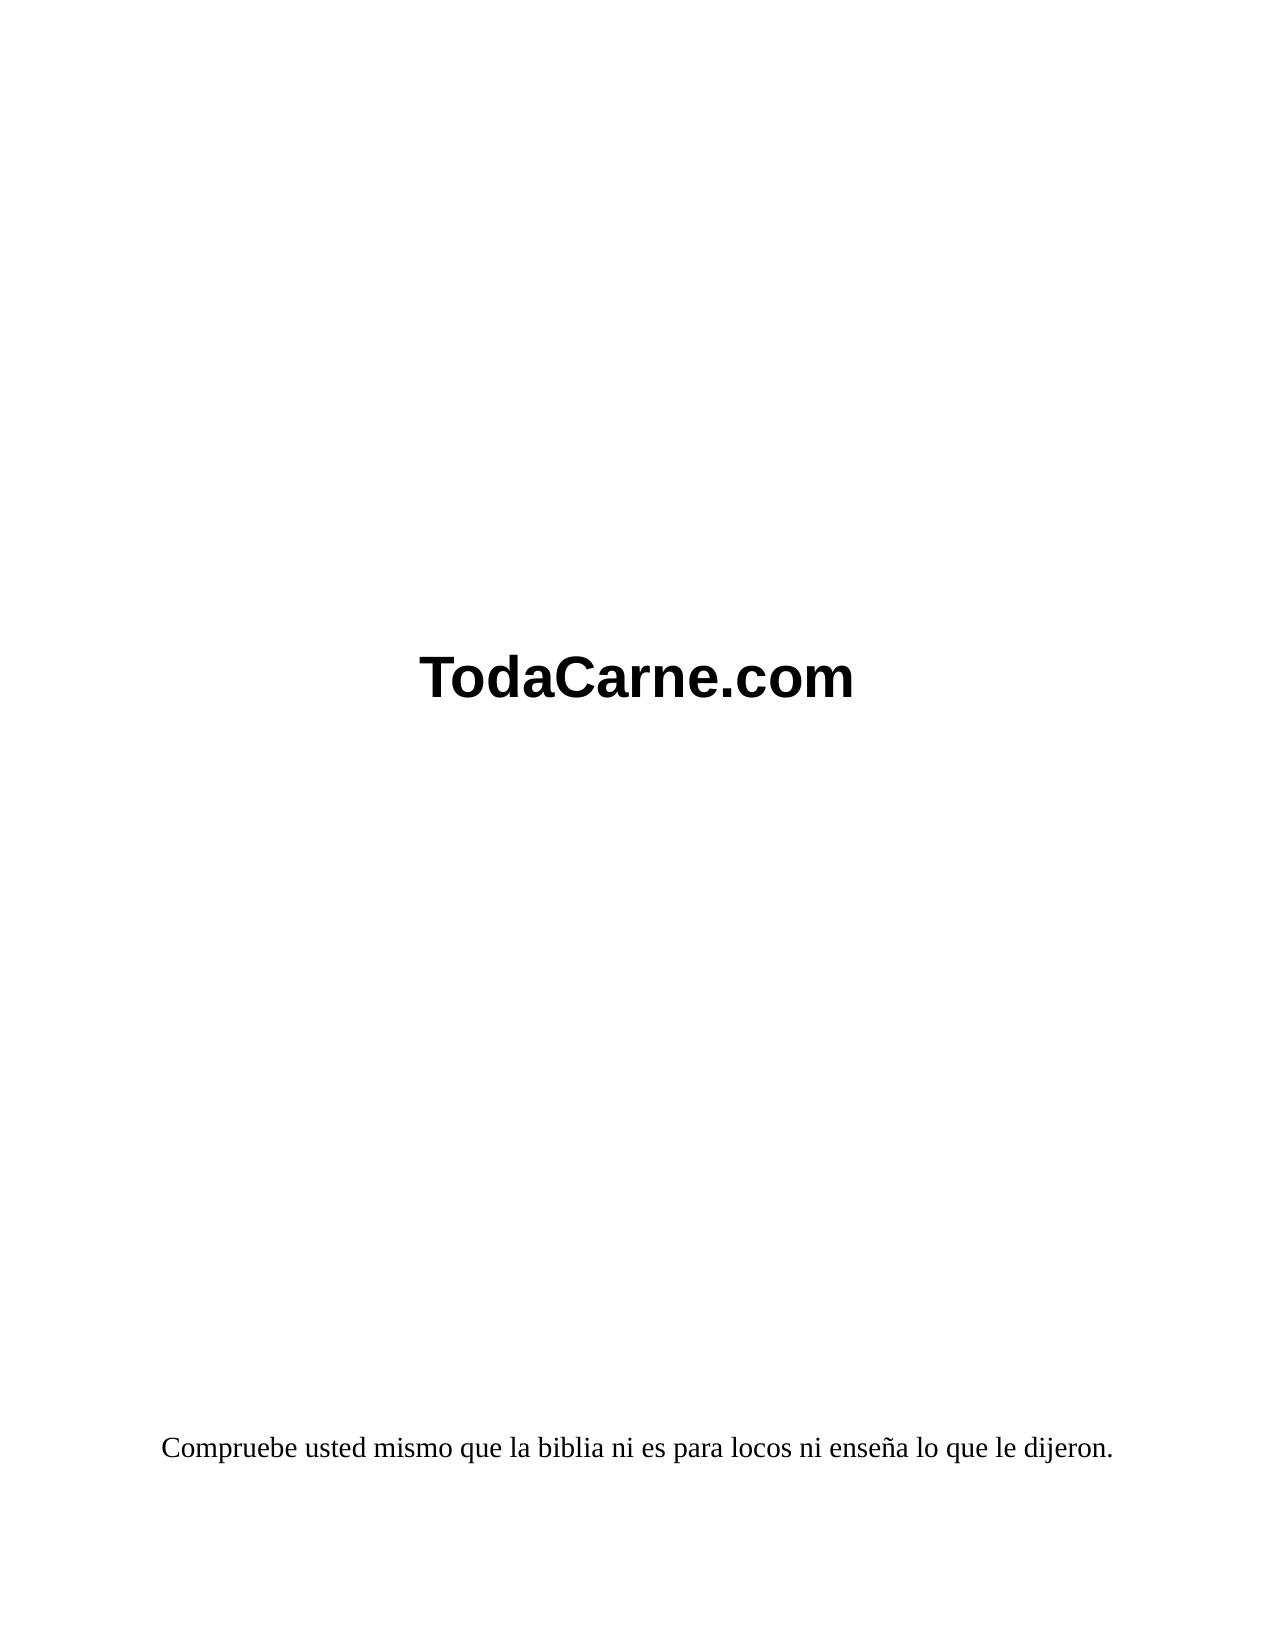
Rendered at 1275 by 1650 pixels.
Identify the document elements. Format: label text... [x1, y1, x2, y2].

text Compruebe usted mismo que la biblia ni es para locos ni enseña lo que le dijeron. [127, 1430, 1148, 1463]
subtitle TodaCarne.com [118, 206, 1157, 709]
subtitle [118, 1421, 1157, 1520]
